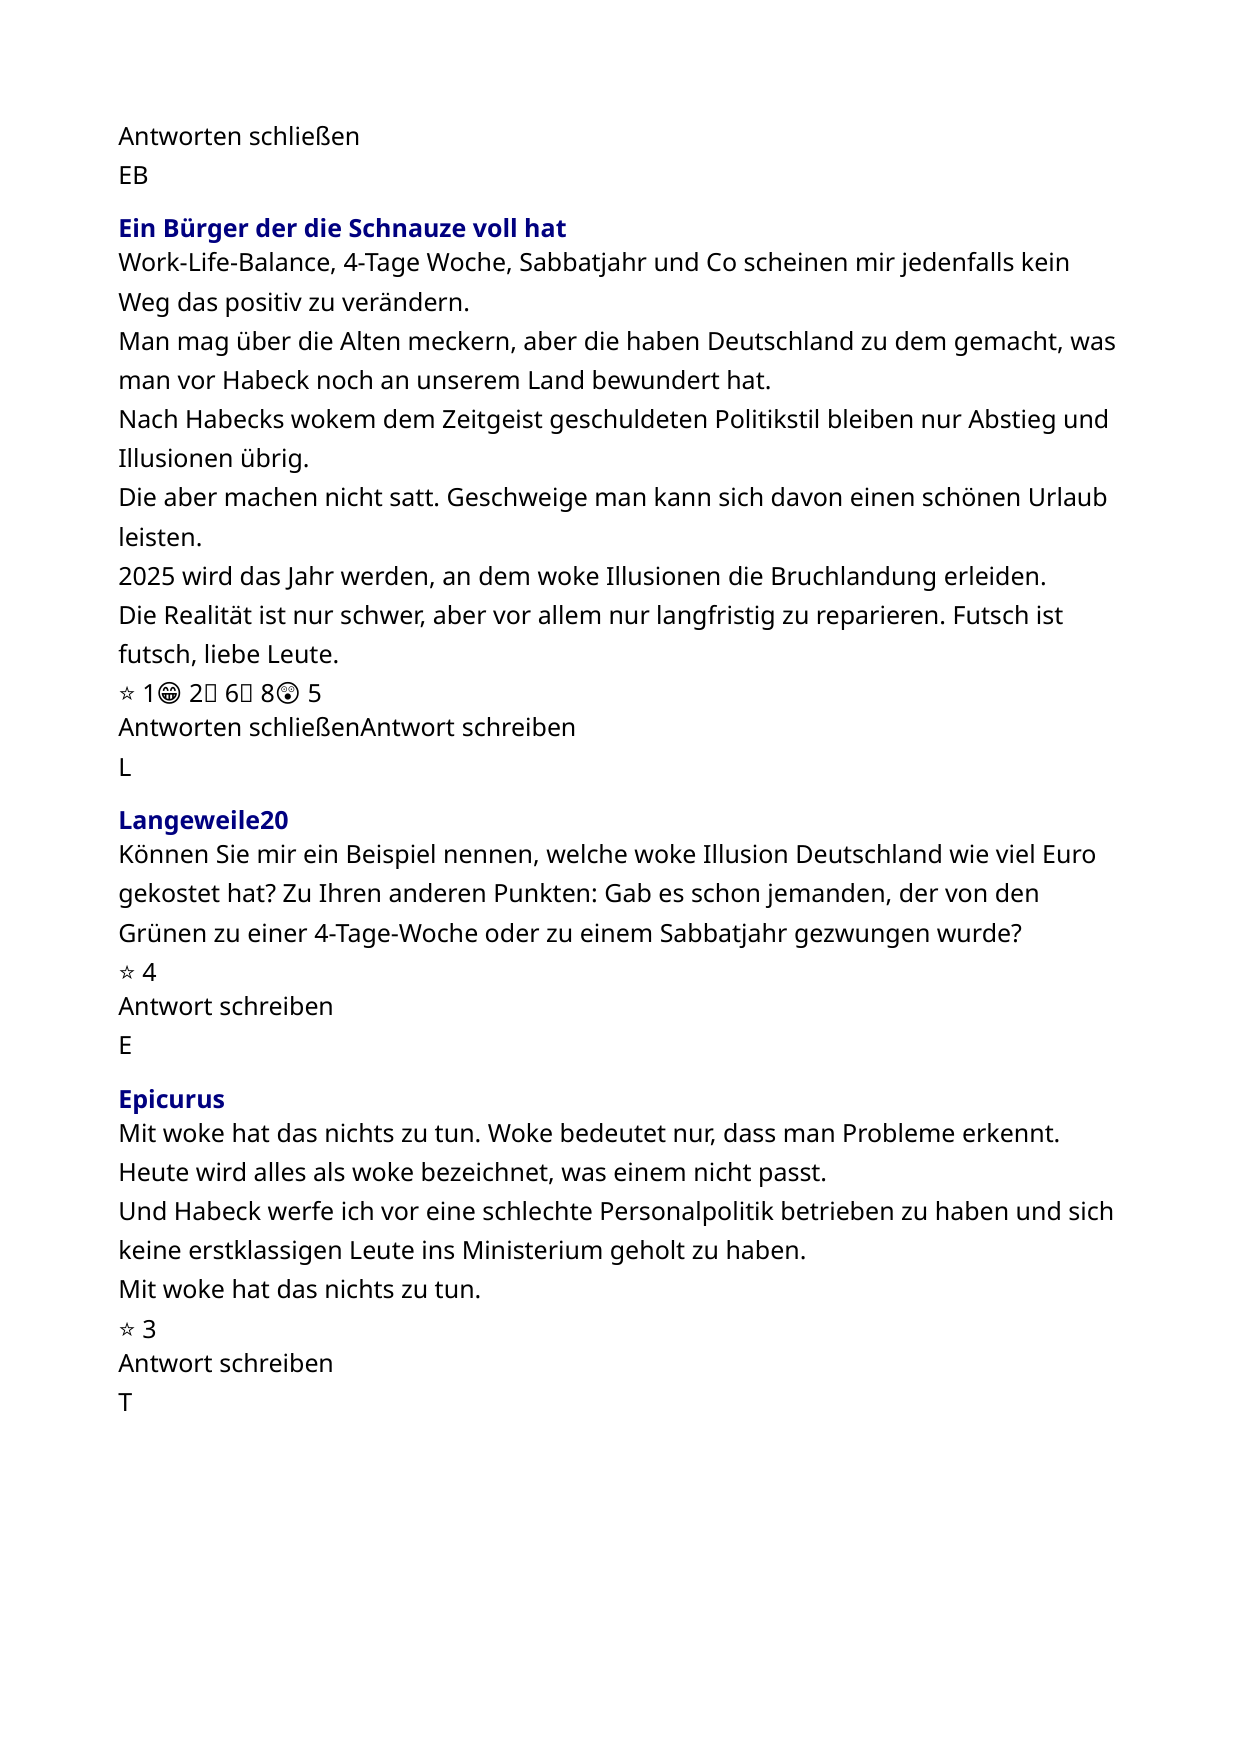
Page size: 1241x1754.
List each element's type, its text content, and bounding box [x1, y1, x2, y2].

text EB [118, 157, 1122, 191]
text Antwort schreiben [118, 1345, 1122, 1379]
text Die aber machen nicht satt. Geschweige man kann sich davon einen schönen Urlaub leisten. [118, 480, 1122, 553]
text 2025 wird das Jahr werden, an dem woke Illusionen die Bruchlandung erleiden. [118, 558, 1122, 592]
text Heute wird alles als woke bezeichnet, was einem nicht passt. [118, 1155, 1122, 1189]
subtitle Ein Bürger der die Schnauze voll hat [118, 211, 1122, 245]
text Mit woke hat das nichts zu tun. [118, 1272, 1122, 1306]
text Die Realität ist nur schwer, aber vor allem nur langfristig zu reparieren. Futsch ist futsch, liebe Leute. [118, 598, 1122, 671]
subtitle Epicurus [118, 1081, 1122, 1116]
text ⭐️ 4 [118, 954, 1122, 988]
text Work-Life-Balance, 4-Tage Woche, Sabbatjahr und Co scheinen mir jedenfalls kein Weg das positiv zu verändern. [118, 245, 1122, 318]
text Nach Habecks wokem dem Zeitgeist geschuldeten Politikstil bleiben nur Abstieg und Illusionen übrig. [118, 402, 1122, 475]
text Antwort schreiben [118, 988, 1122, 1023]
text Mit woke hat das nichts zu tun. Woke bedeutet nur, dass man Probleme erkennt. [118, 1116, 1122, 1149]
text Man mag über die Alten meckern, aber die haben Deutschland zu dem gemacht, was man vor Habeck noch an unserem Land bewundert hat. [118, 323, 1122, 397]
text ⭐️ 1😁 2🙁 6🤨 8😲 5 [118, 676, 1122, 710]
text L [118, 749, 1122, 783]
text Antworten schließenAntwort schreiben [118, 710, 1122, 744]
text Und Habeck werfe ich vor eine schlechte Personalpolitik betrieben zu haben und sich keine erstklassigen Leute ins Ministerium geholt zu haben. [118, 1194, 1122, 1267]
text Antworten schließen [118, 118, 1122, 152]
text E [118, 1028, 1122, 1062]
text Können Sie mir ein Beispiel nennen, welche woke Illusion Deutschland wie viel Euro gekostet hat? Zu Ihren anderen Punkten: Gab es schon jemanden, der von den Grünen zu einer 4-Tage-Woche oder zu einem Sabbatjahr gezwungen wurde? [118, 837, 1122, 949]
text ⭐️ 3 [118, 1311, 1122, 1345]
subtitle Langeweile20 [118, 803, 1122, 837]
text T [118, 1384, 1122, 1419]
